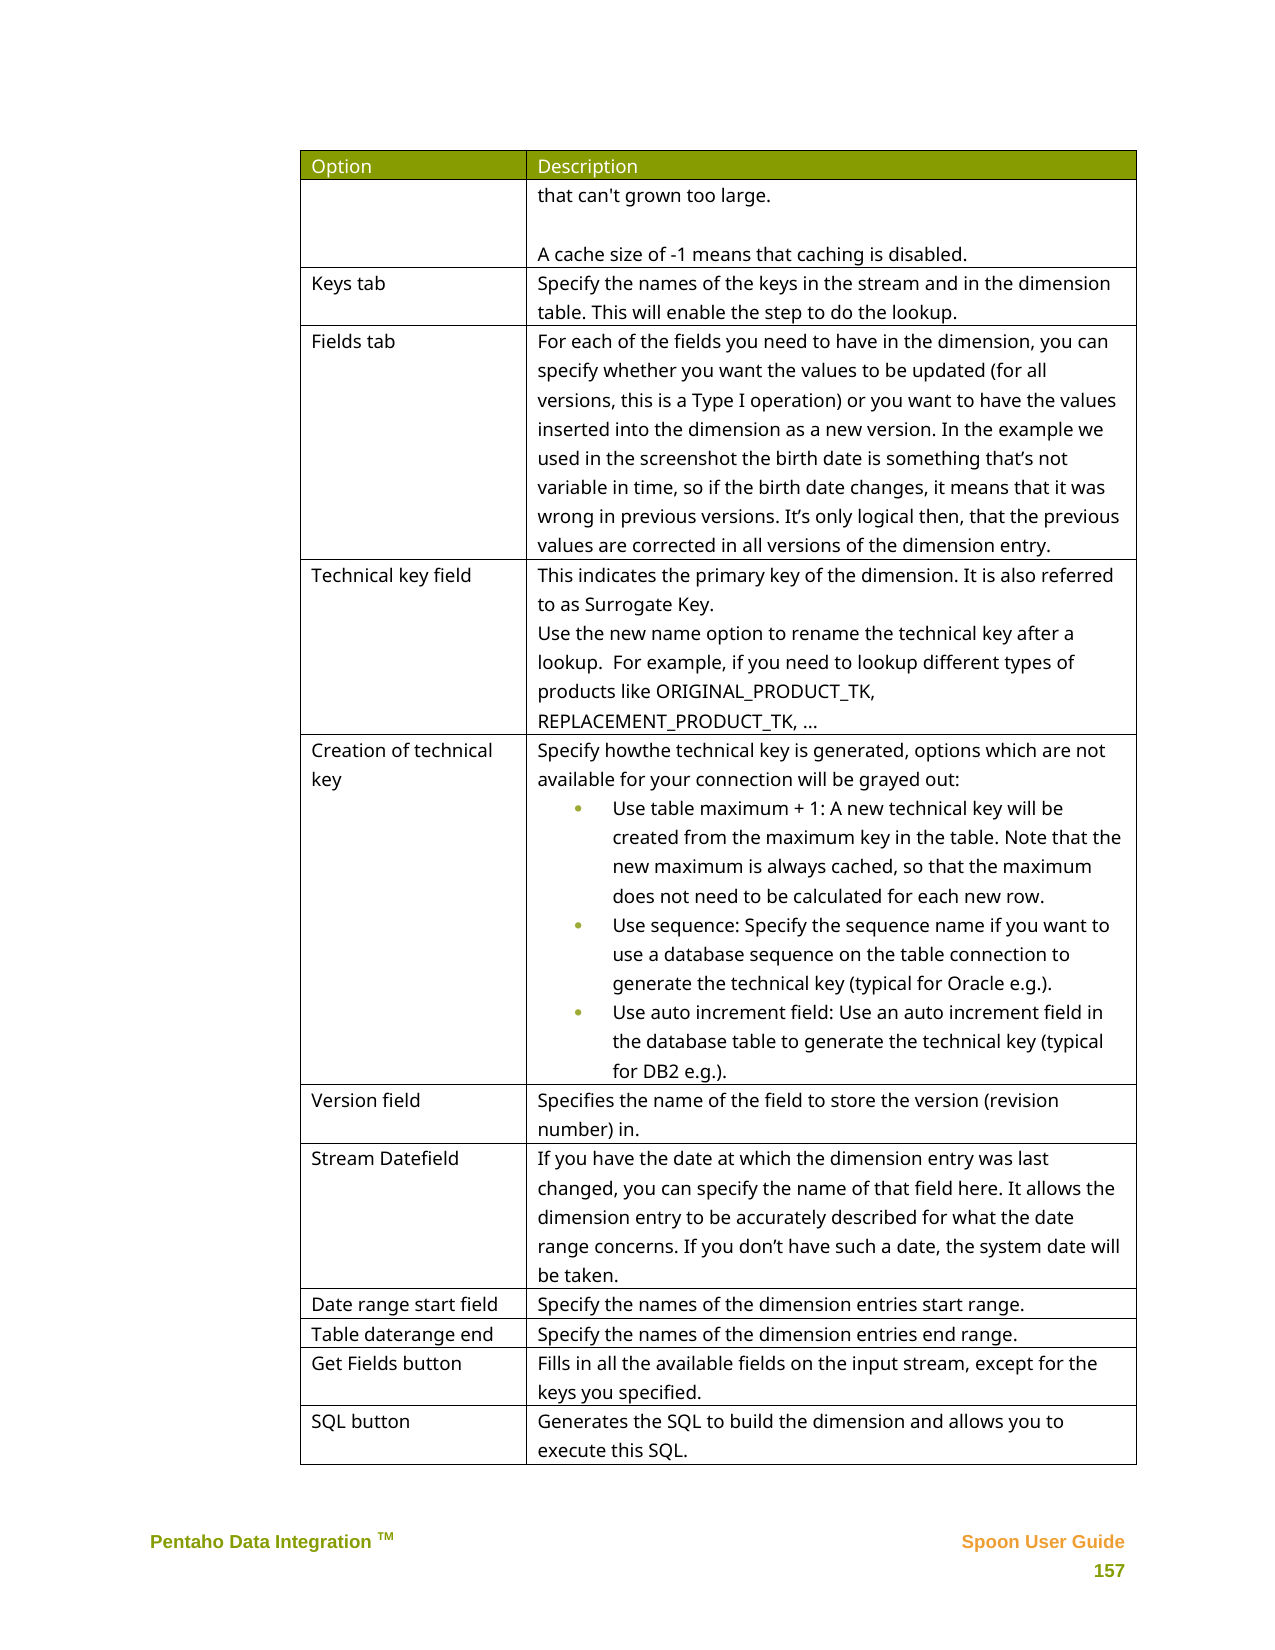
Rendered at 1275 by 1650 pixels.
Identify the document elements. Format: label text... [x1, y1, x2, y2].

table_cell Date range start field [301, 1289, 526, 1318]
table_cell For each of the fields you need to have in the dimension, you can specify whether you want the values to be updated (for all versions, this is a Type I operation) or you want to have the values inserted into the dimension as a new version. In the example we used in the screenshot the birth date is something that’s not variable in time, so if the birth date changes, it means that it was wrong in previous versions. It’s only logical then, that the previous values are corrected in all versions of the dimension entry. [527, 326, 1136, 559]
table_cell Specify the names of the dimension entries start range. [527, 1289, 1136, 1318]
table_cell If you have the date at which the dimension entry was last changed, you can specify the name of that field here. It allows the dimension entry to be accurately described for what the date range concerns. If you don’t have such a date, the system date will be taken. [527, 1144, 1136, 1288]
table_cell that can't grown too large. A cache size of -1 means that caching is disabled. [527, 180, 1136, 267]
table_cell Specify the names of the keys in the stream and in the dimension table. This will enable the step to do the lookup. [527, 268, 1136, 325]
table_header Option [301, 151, 526, 179]
table_cell Fields tab [301, 326, 526, 559]
table_cell SQL button [301, 1406, 526, 1464]
table_cell Version field [301, 1085, 526, 1142]
table_cell Specify the names of the dimension entries end range. [527, 1319, 1136, 1347]
table_cell Generates the SQL to build the dimension and allows you to execute this SQL. [527, 1406, 1136, 1464]
table_cell Get Fields button [301, 1348, 526, 1405]
table_cell [301, 180, 526, 267]
table_cell Stream Datefield [301, 1144, 526, 1288]
table_cell Specify howthe technical key is generated, options which are not available for your connection will be grayed out: Use table maximum + 1: A new technical key will be created from the maximum key in the table. Note that the new maximum is always cached, so that the maximum does not need to be calculated for each new row. Use sequence: Specify the sequence name if you want to use a database sequence on the table connection to generate the technical key (typical for Oracle e.g.). Use auto increment field: Use an auto increment field in the database table to generate the technical key (typical for DB2 e.g.). [527, 735, 1136, 1084]
table_cell Creation of technical key [301, 735, 526, 1084]
table_cell This indicates the primary key of the dimension. It is also referred to as Surrogate Key. Use the new name option to rename the technical key after a lookup. For example, if you need to lookup different types of products like ORIGINAL_PRODUCT_TK, REPLACEMENT_PRODUCT_TK, ... [527, 560, 1136, 734]
table_cell Technical key field [301, 560, 526, 734]
table_header Description [527, 151, 1136, 179]
table_cell Specifies the name of the field to store the version (revision number) in. [527, 1085, 1136, 1142]
table_cell Table daterange end [301, 1319, 526, 1347]
table_cell Fills in all the available fields on the input stream, except for the keys you specified. [527, 1348, 1136, 1405]
table_cell Keys tab [301, 268, 526, 325]
